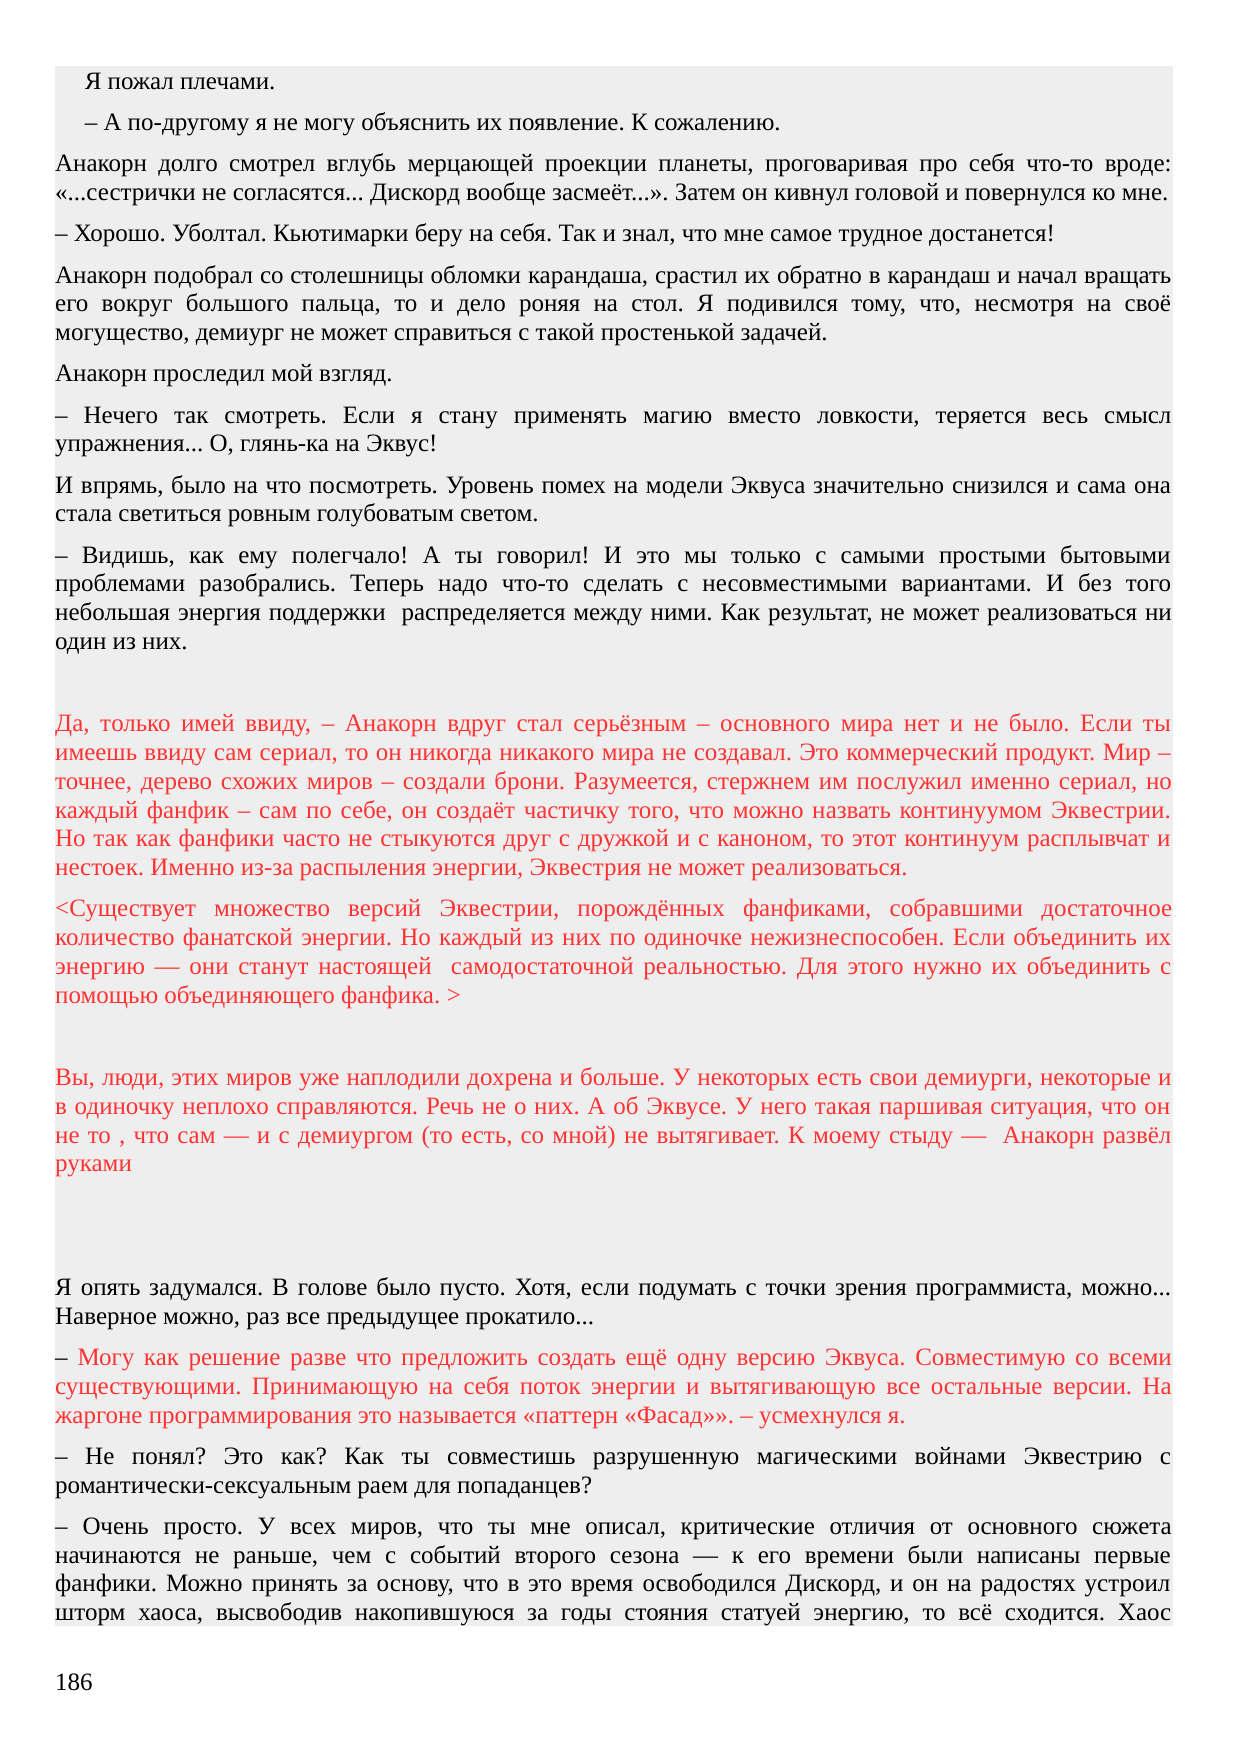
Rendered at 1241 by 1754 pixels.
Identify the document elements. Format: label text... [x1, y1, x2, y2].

text – Очень просто. У всех миров, что ты мне описал, критические отличия от основного сюжета начинаются не раньше, чем с событий второго сезона — к его времени были написаны первые фанфики. Можно принять за основу, что в это время освободился Дискорд, и он на радостях устроил шторм хаоса, высвободив накопившуюся за годы стояния статуей энергию, то всё сходится. Хаос [55, 1511, 1173, 1626]
text Я опять задумался. В голове было пусто. Хотя, если подумать с точки зрения программиста, можно... Наверное можно, раз все предыдущее прокатило... [55, 1272, 1173, 1330]
text Анакорн проследил мой взгляд. [55, 358, 1173, 387]
text – Нечего так смотреть. Если я стану применять магию вместо ловкости, теряется весь смысл упражнения... О, глянь-ка на Эквус! [55, 400, 1173, 457]
text Да, только имей ввиду, – Анакорн вдруг стал серьёзным – основного мира нет и не было. Если ты имеешь ввиду сам сериал, то он никогда никакого мира не создавал. Это коммерческий продукт. Мир – точнее, дерево схожих миров – создали брони. Разумеется, стержнем им послужил именно сериал, но каждый фанфик – сам по себе, он создаёт частичку того, что можно назвать континуумом Эквестрии. Но так как фанфики часто не стыкуются друг с дружкой и с каноном, то этот континуум расплывчат и нестоек. Именно из-за распыления энергии, Эквестрия не может реализоваться. [55, 708, 1173, 881]
text <Существует множество версий Эквестрии, порождённых фанфиками, собравшими достаточное количество фанатской энергии. Но каждый из них по одиночке нежизнеспособен. Если объединить их энергию — они станут настоящей самодостаточной реальностью. Для этого нужно их объединить с помощью объединяющего фанфика. > [55, 893, 1173, 1008]
text – Хорошо. Уболтал. Кьютимарки беру на себя. Так и знал, что мне самое трудное достанется! [55, 218, 1173, 247]
text И впрямь, было на что посмотреть. Уровень помех на модели Эквуса значительно снизился и сама она стала светиться ровным голубоватым светом. [55, 470, 1173, 527]
text – Не понял? Это как? Как ты совместишь разрушенную магическими войнами Эквестрию с романтически-сексуальным раем для попаданцев? [55, 1441, 1173, 1498]
text – Могу как решение разве что предложить создать ещё одну версию Эквуса. Совместимую со всеми существующими. Принимающую на себя поток энергии и вытягивающую все остальные версии. На жаргоне программирования это называется «паттерн «Фасад»». – усмехнулся я. [55, 1342, 1173, 1428]
text – Видишь, как ему полегчало! А ты говорил! И это мы только с самыми простыми бытовыми проблемами разобрались. Теперь надо что-то сделать с несовместимыми вариантами. И без того небольшая энергия поддержки распределяется между ними. Как результат, не может реализоваться ни один из них. [55, 540, 1173, 655]
text – А по-другому я не могу объяснить их появление. К сожалению. [55, 107, 1173, 136]
text Анакорн долго смотрел вглубь мерцающей проекции планеты, проговаривая про себя что-то вроде: «...сестрички не согласятся... Дискорд вообще засмеёт...». Затем он кивнул головой и повернулся ко мне. [55, 148, 1173, 206]
text Вы, люди, этих миров уже наплодили дохрена и больше. У некоторых есть свои демиурги, некоторые и в одиночку неплохо справляются. Речь не о них. А об Эквусе. У него такая паршивая ситуация, что он не то , что сам — и с демиургом (то есть, со мной) не вытягивает. К моему стыду — Анакорн развёл руками [55, 1062, 1173, 1177]
text Анакорн подобрал со столешницы обломки карандаша, срастил их обратно в карандаш и начал вращать его вокруг большого пальца, то и дело роняя на стол. Я подивился тому, что, несмотря на своё могущество, демиург не может справиться с такой простенькой задачей. [55, 260, 1173, 346]
text Я пожал плечами. [55, 66, 1173, 95]
